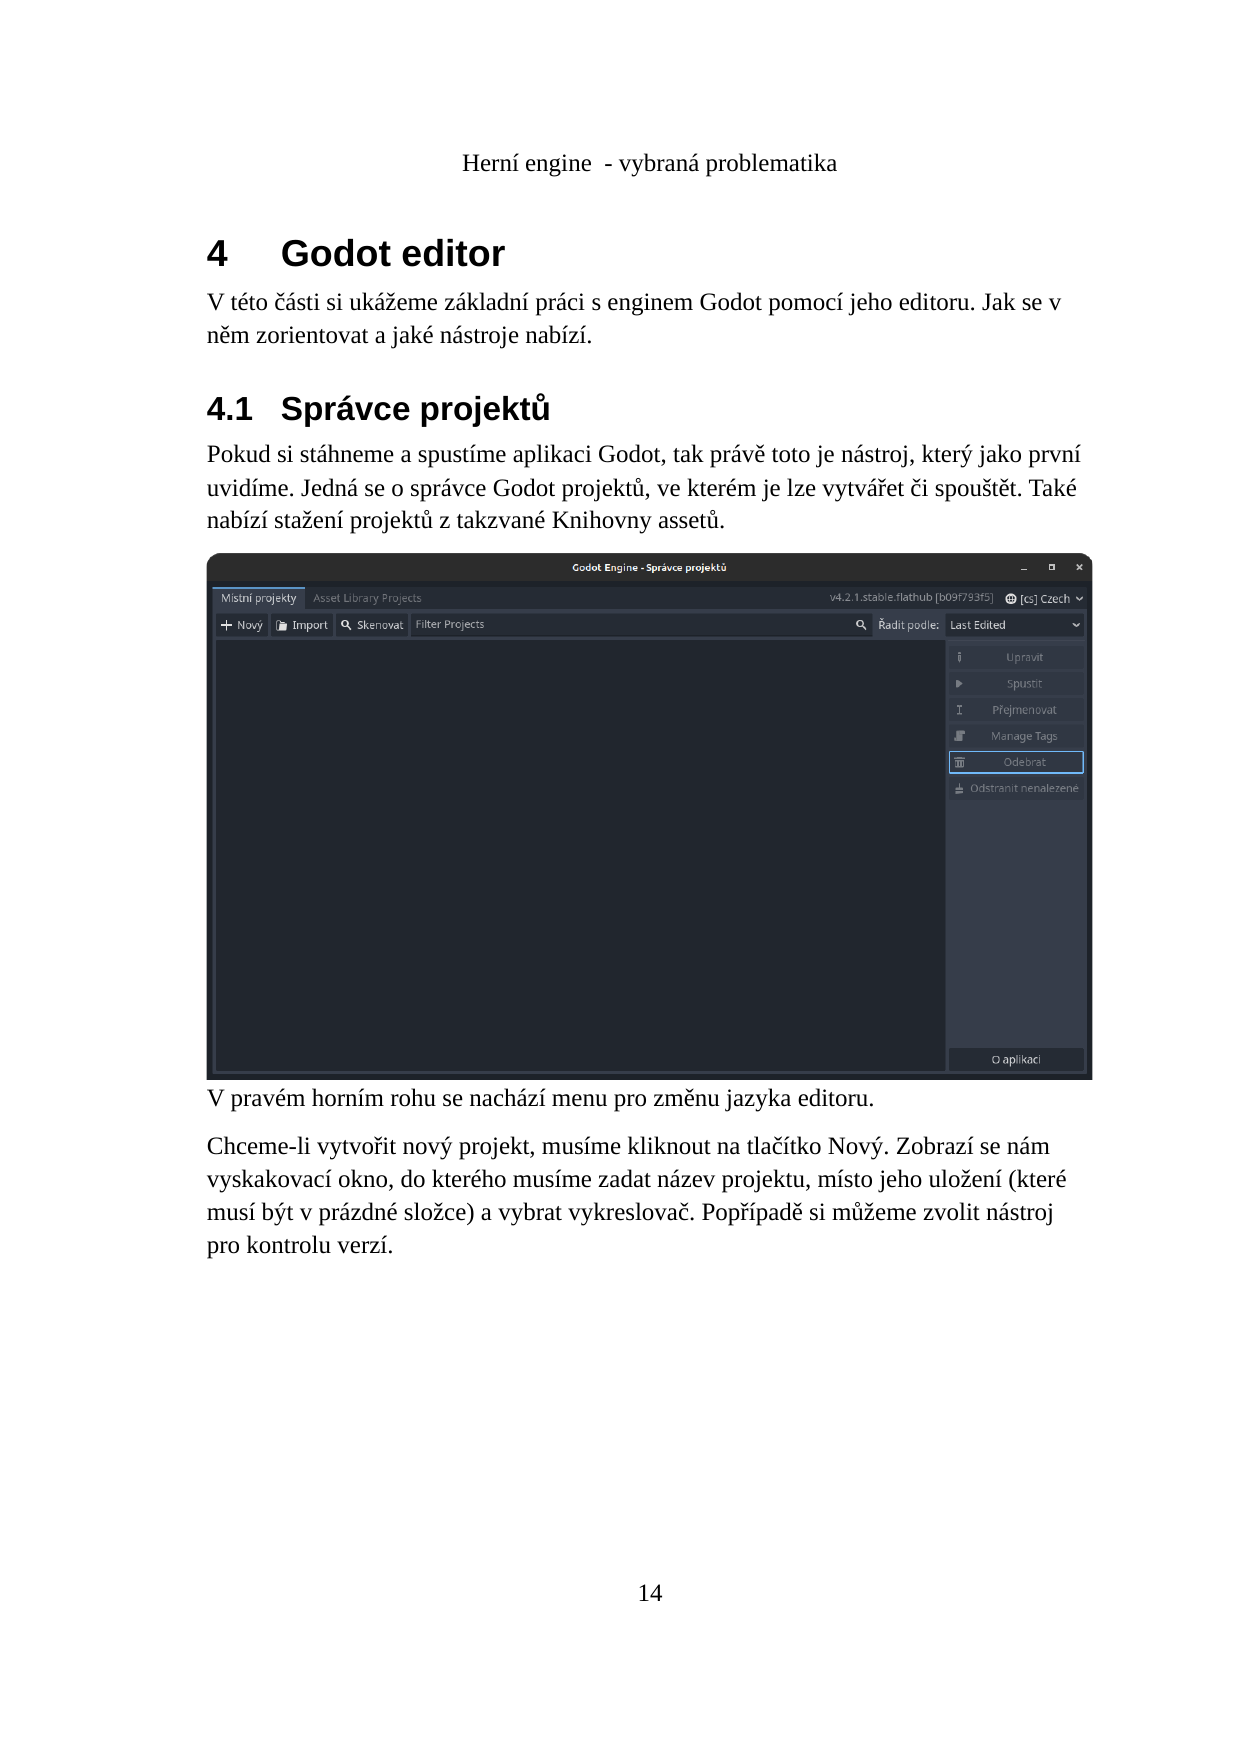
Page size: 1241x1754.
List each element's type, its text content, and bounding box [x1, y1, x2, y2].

text Pokud si stáhneme a spustíme aplikaci Godot, tak právě toto je nástroj, který jako první uvidíme. Jedná se o správce Godot projektů, ve kterém je lze vytvářet či spouštět. Také nabízí stažení projektů z takzvané Knihovny assetů. [207, 439, 1093, 534]
text Chceme-li vytvořit nový projekt, musíme kliknout na tlačítko Nový. Zobrazí se nám vyskakovací okno, do kterého musíme zadat název projektu, místo jeho uložení (které musí být v prázdné složce) a vybrat vykreslovač. Popřípadě si můžeme zvolit nástroj pro kontrolu verzí. [207, 1131, 1093, 1259]
text V pravém horním rohu se nachází menu pro změnu jazyka editoru. [207, 1080, 1093, 1112]
picture [206, 553, 1093, 1080]
text V této části si ukážeme základní práci s enginem Godot pomocí jeho editoru. Jak se v něm zorientovat a jaké nástroje nabízí. [207, 287, 1093, 349]
subtitle Godot editor [207, 232, 1093, 275]
subtitle Správce projektů [207, 389, 1093, 427]
